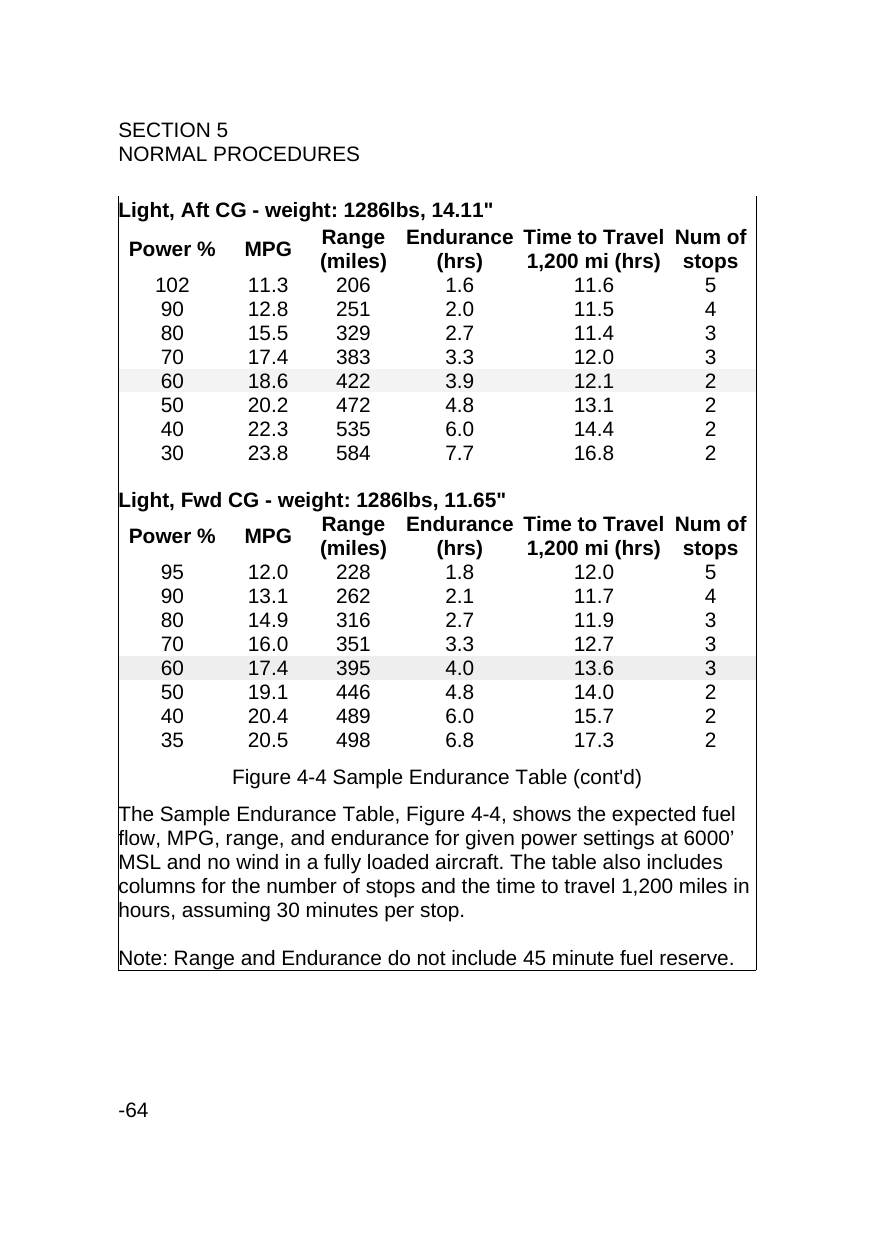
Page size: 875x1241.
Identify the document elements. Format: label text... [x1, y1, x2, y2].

table_cell 5 [665, 273, 756, 297]
table_cell Time to Travel 1,200 mi (hrs) [523, 512, 665, 560]
table_cell 2 [665, 416, 756, 440]
table_cell 16.0 [226, 632, 310, 656]
table_cell 50 [119, 680, 226, 704]
table_cell 11.4 [523, 321, 665, 344]
table_cell 95 [119, 560, 226, 584]
table_cell Power % [119, 512, 226, 560]
table_cell 17.3 [523, 728, 665, 752]
table_cell 4.8 [396, 393, 523, 416]
table_cell 3.3 [396, 345, 523, 368]
table_cell 11.6 [523, 273, 665, 297]
table_cell 584 [310, 440, 396, 464]
table_cell 2.7 [396, 608, 523, 632]
table_cell 50 [119, 393, 226, 416]
table_cell Figure 4-4 Sample Endurance Table (cont'd) [119, 752, 756, 802]
table_cell 40 [119, 416, 226, 440]
table_cell 80 [119, 608, 226, 632]
table_cell MPG [226, 225, 310, 273]
table_cell 3 [665, 345, 756, 368]
table_cell [119, 464, 226, 488]
table_cell MPG [226, 512, 310, 560]
table_cell 15.5 [226, 321, 310, 344]
table_cell 12.0 [226, 560, 310, 584]
table_cell 2 [665, 704, 756, 728]
table_cell Range (miles) [310, 512, 396, 560]
table_cell Num of stops [665, 225, 756, 273]
table_cell 446 [310, 680, 396, 704]
table_cell 13.6 [523, 656, 665, 680]
table_cell 12.0 [523, 345, 665, 368]
table_cell 14.4 [523, 416, 665, 440]
table_cell 2 [665, 440, 756, 464]
table_cell 22.3 [226, 416, 310, 440]
table_cell The Sample Endurance Table, Figure 4-4, shows the expected fuel flow, MPG, range, and endurance for given power settings at 6000’ MSL and no wind in a fully loaded aircraft. The table also includes columns for the number of stops and the time to travel 1,200 miles in hours, assuming 30 minutes per stop. Note: Range and Endurance do not include 45 minute fuel reserve. [119, 802, 756, 970]
table_cell 14.9 [226, 608, 310, 632]
table_cell 15.7 [523, 704, 665, 728]
table_cell [523, 464, 665, 488]
table_cell 90 [119, 584, 226, 608]
table_cell 70 [119, 345, 226, 368]
table_cell 20.4 [226, 704, 310, 728]
table_cell 2 [665, 680, 756, 704]
table_cell Range (miles) [310, 225, 396, 273]
table_cell [226, 464, 310, 488]
table_cell 489 [310, 704, 396, 728]
table_cell 6.8 [396, 728, 523, 752]
table_cell 12.0 [523, 560, 665, 584]
table_cell 20.5 [226, 728, 310, 752]
table_cell Endurance (hrs) [396, 225, 523, 273]
table_cell 60 [119, 369, 226, 392]
table_cell 70 [119, 632, 226, 656]
table_cell 11.3 [226, 273, 310, 297]
table_cell 30 [119, 440, 226, 464]
table_cell 12.7 [523, 632, 665, 656]
table_cell Light, Aft CG - weight: 1286lbs, 14.11" [119, 196, 756, 225]
table_cell 262 [310, 584, 396, 608]
table_cell 11.5 [523, 297, 665, 321]
table_cell 6.0 [396, 704, 523, 728]
table_cell 422 [310, 369, 396, 392]
table_cell 19.1 [226, 680, 310, 704]
table_cell 102 [119, 273, 226, 297]
table_cell Power % [119, 225, 226, 273]
table_cell 4.8 [396, 680, 523, 704]
table_cell [396, 464, 523, 488]
table_cell 472 [310, 393, 396, 416]
table_cell 3 [665, 321, 756, 344]
table_cell 329 [310, 321, 396, 344]
table_cell 80 [119, 321, 226, 344]
table_cell Endurance (hrs) [396, 512, 523, 560]
table_cell 4.0 [396, 656, 523, 680]
table_cell 13.1 [523, 393, 665, 416]
table_cell 1.6 [396, 273, 523, 297]
table_cell 228 [310, 560, 396, 584]
table_cell 60 [119, 656, 226, 680]
table_cell 11.9 [523, 608, 665, 632]
table_cell 23.8 [226, 440, 310, 464]
table_cell 383 [310, 345, 396, 368]
table_cell 3 [665, 656, 756, 680]
table_cell 206 [310, 273, 396, 297]
table_cell Num of stops [665, 512, 756, 560]
table_cell 12.1 [523, 369, 665, 392]
table_cell [310, 464, 396, 488]
table_cell 7.7 [396, 440, 523, 464]
table_cell 2.7 [396, 321, 523, 344]
table_cell 13.1 [226, 584, 310, 608]
table_cell Light, Fwd CG - weight: 1286lbs, 11.65" [119, 488, 756, 512]
table_cell 14.0 [523, 680, 665, 704]
table_cell 3 [665, 608, 756, 632]
table_cell 90 [119, 297, 226, 321]
table_cell 498 [310, 728, 396, 752]
table_cell 3.9 [396, 369, 523, 392]
table_cell 40 [119, 704, 226, 728]
table_cell Time to Travel 1,200 mi (hrs) [523, 225, 665, 273]
table_cell 3 [665, 632, 756, 656]
table_cell 395 [310, 656, 396, 680]
table_cell 251 [310, 297, 396, 321]
table_cell 1.8 [396, 560, 523, 584]
table_cell 35 [119, 728, 226, 752]
table_cell 12.8 [226, 297, 310, 321]
table_cell 2 [665, 728, 756, 752]
table_cell 5 [665, 560, 756, 584]
table_cell 11.7 [523, 584, 665, 608]
table_cell 17.4 [226, 656, 310, 680]
table_cell 316 [310, 608, 396, 632]
table_cell 535 [310, 416, 396, 440]
table_cell 351 [310, 632, 396, 656]
table_cell 18.6 [226, 369, 310, 392]
table_cell 4 [665, 297, 756, 321]
table_cell 2 [665, 369, 756, 392]
table_cell 2.1 [396, 584, 523, 608]
table_cell 3.3 [396, 632, 523, 656]
table_cell 2 [665, 393, 756, 416]
table_cell 4 [665, 584, 756, 608]
table_cell 6.0 [396, 416, 523, 440]
table_cell [665, 464, 756, 488]
table_cell 2.0 [396, 297, 523, 321]
table_cell 16.8 [523, 440, 665, 464]
table_cell 20.2 [226, 393, 310, 416]
table_cell 17.4 [226, 345, 310, 368]
